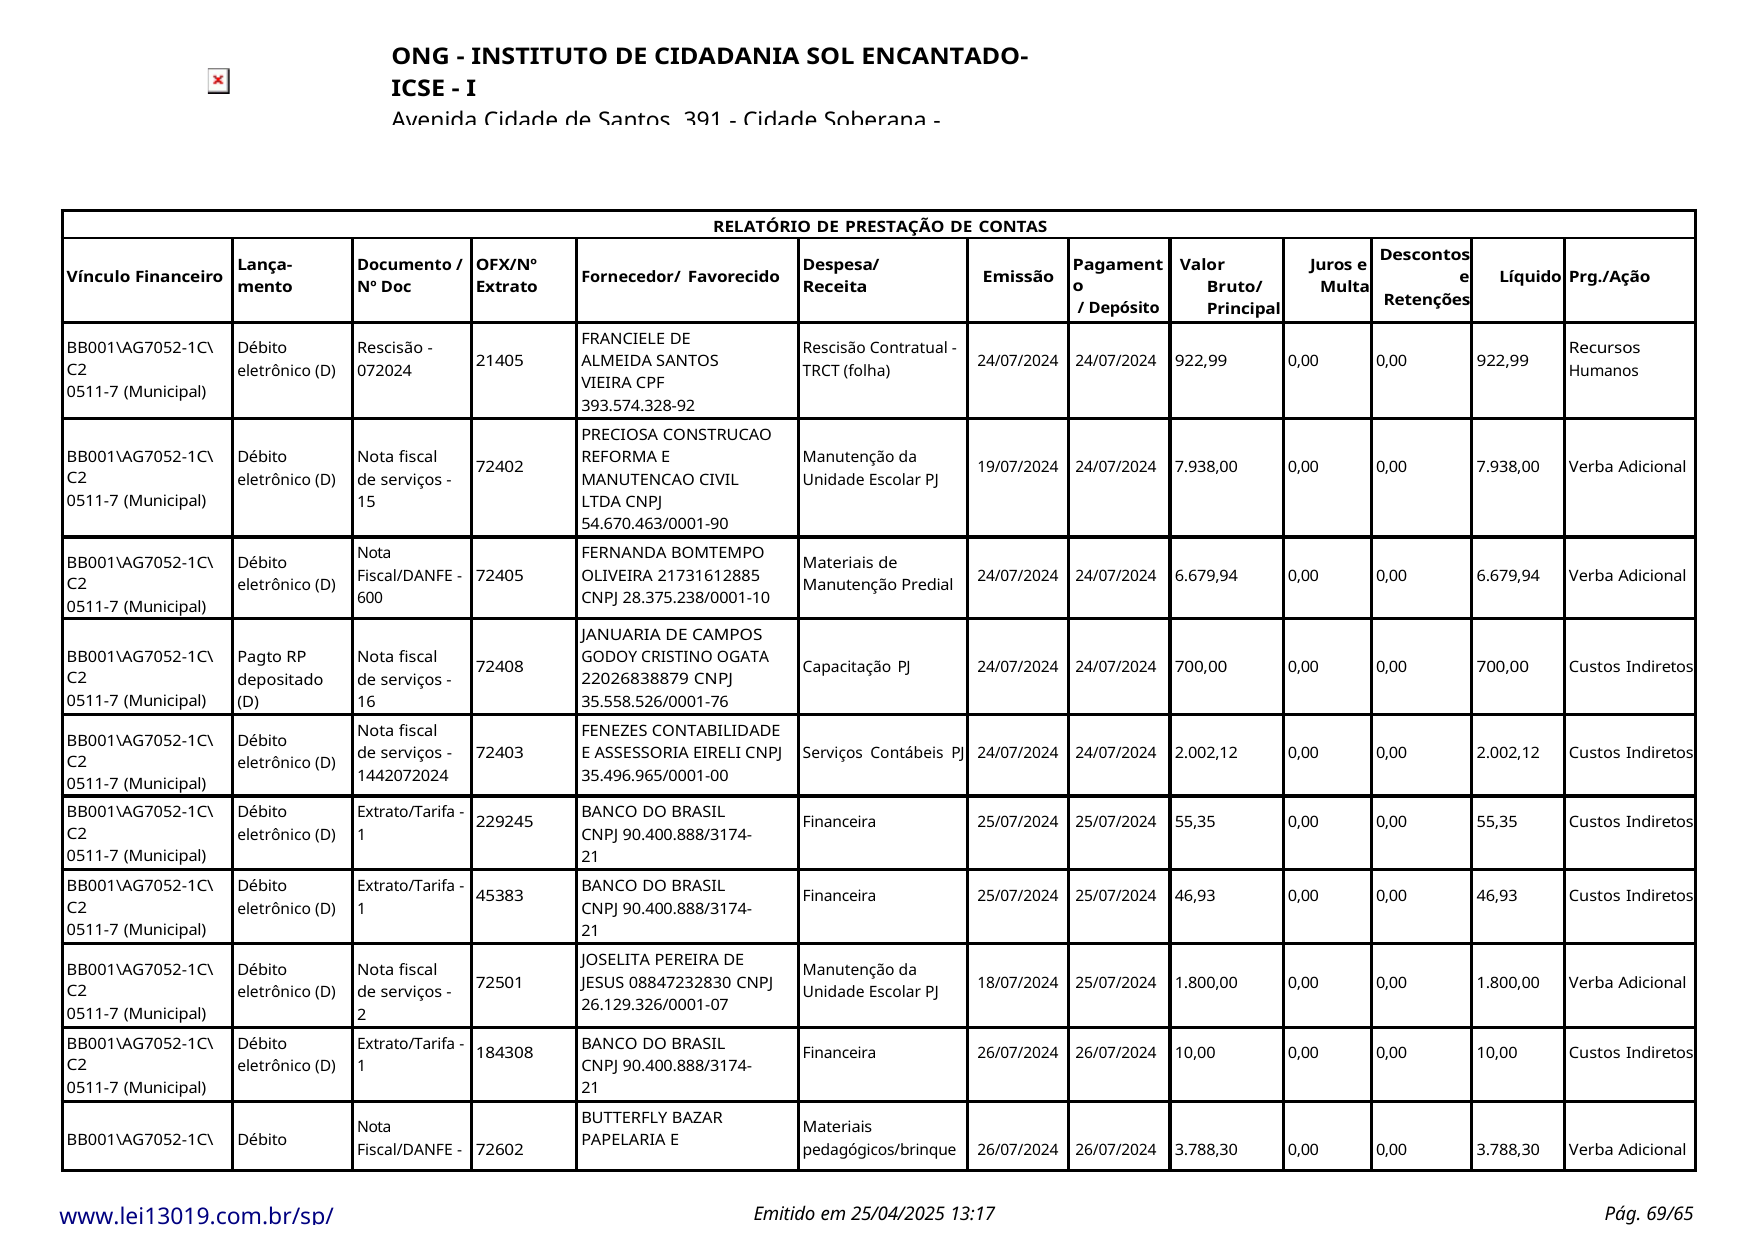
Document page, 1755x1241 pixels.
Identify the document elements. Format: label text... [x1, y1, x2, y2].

table_cell 0,00 [1373, 324, 1470, 417]
table_cell 55,35 [1473, 798, 1563, 868]
table_cell Custos Indiretos [1566, 716, 1694, 794]
table_cell 0,00 [1373, 1103, 1470, 1168]
table_cell BB001\AG7052-1C\C2 0511-7 (Municipal) [64, 716, 231, 794]
table_cell Capacitação PJ [800, 620, 966, 713]
table_cell 0,00 [1373, 539, 1470, 617]
table_cell 26/07/2024 [969, 1029, 1067, 1100]
table_cell Débito eletrônico (D) [234, 871, 351, 942]
table_cell Rescisão Contratual - TRCT (folha) [800, 324, 966, 417]
table_cell 26/07/2024 [969, 1103, 1067, 1168]
table_cell 0,00 [1285, 620, 1370, 713]
table_cell 3.788,30 [1172, 1103, 1282, 1168]
table_cell Débito eletrônico (D) [234, 324, 351, 417]
table_cell Valor Bruto/ Principal [1172, 239, 1282, 321]
table_cell 6.679,94 [1473, 539, 1563, 617]
table_cell Verba Adicional [1566, 945, 1694, 1026]
table_cell Líquido [1473, 239, 1563, 321]
table_cell 25/07/2024 [1070, 798, 1168, 868]
table_cell Fornecedor/ Favorecido [578, 239, 797, 321]
table_cell 229245 [473, 798, 575, 868]
table_cell BB001\AG7052-1C\C2 0511-7 (Municipal) [64, 1029, 231, 1100]
table_cell Manutenção da Unidade Escolar PJ [800, 420, 966, 535]
table_cell 0,00 [1285, 716, 1370, 794]
table_cell Nota ﬁscal de serviços - 2 [354, 945, 470, 1026]
table_cell JOSELITA PEREIRA DE JESUS 08847232830 CNPJ 26.129.326/0001-07 [578, 945, 797, 1026]
table_cell JANUARIA DE CAMPOS GODOY CRISTINO OGATA 22026838879 CNPJ 35.558.526/0001-76 [578, 620, 797, 713]
table_cell Descontos e Retenções [1373, 239, 1470, 321]
table_cell BANCO DO BRASIL CNPJ 90.400.888/3174-21 [578, 798, 797, 868]
table_cell 184308 [473, 1029, 575, 1100]
table_cell 72501 [473, 945, 575, 1026]
table_cell Prg./Ação [1566, 239, 1694, 321]
table_cell 25/07/2024 [1070, 945, 1168, 1026]
table_cell 45383 [473, 871, 575, 942]
table_cell 3.788,30 [1473, 1103, 1563, 1168]
table_cell Nota Fiscal/DANFE - 600 [354, 539, 470, 617]
table_cell BUTTERFLY BAZAR PAPELARIA E [578, 1103, 797, 1168]
table_cell 72403 [473, 716, 575, 794]
table_cell Custos Indiretos [1566, 798, 1694, 868]
table_cell Débito [234, 1103, 351, 1168]
table_cell 72402 [473, 420, 575, 535]
table_cell 0,00 [1373, 871, 1470, 942]
table_cell 24/07/2024 [1070, 539, 1168, 617]
table_cell BB001\AG7052-1C\C2 0511-7 (Municipal) [64, 324, 231, 417]
table_cell Emissão [969, 239, 1067, 321]
table_cell BB001\AG7052-1C\C2 0511-7 (Municipal) [64, 798, 231, 868]
table_cell 700,00 [1172, 620, 1282, 713]
table_cell BB001\AG7052-1C\ [64, 1103, 231, 1168]
table_cell 24/07/2024 [969, 539, 1067, 617]
table_cell Extrato/Tarifa - 1 [354, 798, 470, 868]
table_cell 922,99 [1172, 324, 1282, 417]
table_cell 21405 [473, 324, 575, 417]
table_cell 26/07/2024 [1070, 1103, 1168, 1168]
table_cell BANCO DO BRASIL CNPJ 90.400.888/3174-21 [578, 1029, 797, 1100]
table_cell 7.938,00 [1473, 420, 1563, 535]
table_cell 72405 [473, 539, 575, 617]
table_cell 0,00 [1285, 420, 1370, 535]
table_cell 0,00 [1373, 420, 1470, 535]
table_cell Custos Indiretos [1566, 871, 1694, 942]
table_cell 24/07/2024 [969, 324, 1067, 417]
table_cell Vínculo Financeiro [64, 239, 231, 321]
table_cell 25/07/2024 [969, 798, 1067, 868]
table_cell OFX/Nº Extrato [473, 239, 575, 321]
table_cell 19/07/2024 [969, 420, 1067, 535]
table_cell Débito eletrônico (D) [234, 945, 351, 1026]
table_cell BB001\AG7052-1C\C2 0511-7 (Municipal) [64, 871, 231, 942]
table_cell 24/07/2024 [1070, 324, 1168, 417]
table_cell Nota ﬁscal de serviços - 15 [354, 420, 470, 535]
table_cell Manutenção da Unidade Escolar PJ [800, 945, 966, 1026]
table_cell 0,00 [1373, 798, 1470, 868]
table_cell 0,00 [1373, 945, 1470, 1026]
table_cell 72602 [473, 1103, 575, 1168]
table_cell 24/07/2024 [969, 620, 1067, 713]
table_cell Nota ﬁscal de serviços - 1442072024 [354, 716, 470, 794]
table_cell Nota Fiscal/DANFE [354, 1103, 470, 1168]
table_cell Recursos Humanos [1566, 324, 1694, 417]
table_cell 0,00 [1373, 716, 1470, 794]
table_cell 24/07/2024 [1070, 716, 1168, 794]
table_cell Custos Indiretos [1566, 1029, 1694, 1100]
table_cell Débito eletrônico (D) [234, 716, 351, 794]
table_cell Financeira [800, 1029, 966, 1100]
table_cell 0,00 [1285, 324, 1370, 417]
table_cell Despesa/ Receita [800, 239, 966, 321]
table_cell 0,00 [1285, 798, 1370, 868]
table_cell 922,99 [1473, 324, 1563, 417]
table_cell 0,00 [1285, 871, 1370, 942]
table_cell 24/07/2024 [1070, 620, 1168, 713]
table_cell Extrato/Tarifa - 1 [354, 1029, 470, 1100]
table_cell 0,00 [1373, 620, 1470, 713]
table_cell FERNANDA BOMTEMPO OLIVEIRA 21731612885 CNPJ 28.375.238/0001-10 [578, 539, 797, 617]
table_cell 0,00 [1285, 945, 1370, 1026]
table_cell 46,93 [1473, 871, 1563, 942]
table_cell 7.938,00 [1172, 420, 1282, 535]
table_header RELATÓRIO DE PRESTAÇÃO DE CONTAS [64, 212, 1694, 237]
table_cell 25/07/2024 [1070, 871, 1168, 942]
table_cell PRECIOSA CONSTRUCAO REFORMA E MANUTENCAO CIVIL LTDA CNPJ 54.670.463/0001-90 [578, 420, 797, 535]
table_cell Documento / Nº Doc [354, 239, 470, 321]
table_cell 1.800,00 [1473, 945, 1563, 1026]
table_cell BB001\AG7052-1C\C2 0511-7 (Municipal) [64, 945, 231, 1026]
table_cell BB001\AG7052-1C\C2 0511-7 (Municipal) [64, 620, 231, 713]
table_cell Juros e Multa [1285, 239, 1370, 321]
table_cell 700,00 [1473, 620, 1563, 713]
table_cell 55,35 [1172, 798, 1282, 868]
table_cell Pagto RP depositado (D) [234, 620, 351, 713]
table_cell Débito eletrônico (D) [234, 539, 351, 617]
table_cell 24/07/2024 [1070, 420, 1168, 535]
table_cell 10,00 [1172, 1029, 1282, 1100]
table_cell BB001\AG7052-1C\C2 0511-7 (Municipal) [64, 539, 231, 617]
table_cell Materiais de Manutenção Predial [800, 539, 966, 617]
table_cell 6.679,94 [1172, 539, 1282, 617]
table_cell FENEZES CONTABILIDADE E ASSESSORIA EIRELI CNPJ 35.496.965/0001-00 [578, 716, 797, 794]
table_cell Materiais pedagógicos/brinque [800, 1103, 966, 1168]
table_cell 2.002,12 [1172, 716, 1282, 794]
table_cell Serviços Contábeis PJ [800, 716, 966, 794]
table_cell Verba Adicional [1566, 420, 1694, 535]
table_cell Pagamento / Depósito [1070, 239, 1168, 321]
table_cell Débito eletrônico (D) [234, 1029, 351, 1100]
table_cell 1.800,00 [1172, 945, 1282, 1026]
table_cell 24/07/2024 [969, 716, 1067, 794]
table_cell Verba Adicional [1566, 1103, 1694, 1168]
table_cell Custos Indiretos [1566, 620, 1694, 713]
table_cell 2.002,12 [1473, 716, 1563, 794]
table_cell 0,00 [1285, 1029, 1370, 1100]
table_cell BANCO DO BRASIL CNPJ 90.400.888/3174-21 [578, 871, 797, 942]
table_cell 26/07/2024 [1070, 1029, 1168, 1100]
table_cell 72408 [473, 620, 575, 713]
table_cell Financeira [800, 871, 966, 942]
table_cell BB001\AG7052-1C\C2 0511-7 (Municipal) [64, 420, 231, 535]
table_cell Débito eletrônico (D) [234, 420, 351, 535]
table_cell 46,93 [1172, 871, 1282, 942]
table_cell 18/07/2024 [969, 945, 1067, 1026]
table_cell 0,00 [1285, 1103, 1370, 1168]
table_cell Verba Adicional [1566, 539, 1694, 617]
table_cell 25/07/2024 [969, 871, 1067, 942]
table_cell Financeira [800, 798, 966, 868]
table_cell Rescisão - 072024 [354, 324, 470, 417]
table_cell Lança- mento [234, 239, 351, 321]
table_cell Nota ﬁscal de serviços - 16 [354, 620, 470, 713]
table_cell FRANCIELE DE ALMEIDA SANTOS VIEIRA CPF 393.574.328-92 [578, 324, 797, 417]
table_cell Débito eletrônico (D) [234, 798, 351, 868]
table_cell Extrato/Tarifa - 1 [354, 871, 470, 942]
table_cell 0,00 [1373, 1029, 1470, 1100]
table_cell 0,00 [1285, 539, 1370, 617]
table_cell 10,00 [1473, 1029, 1563, 1100]
